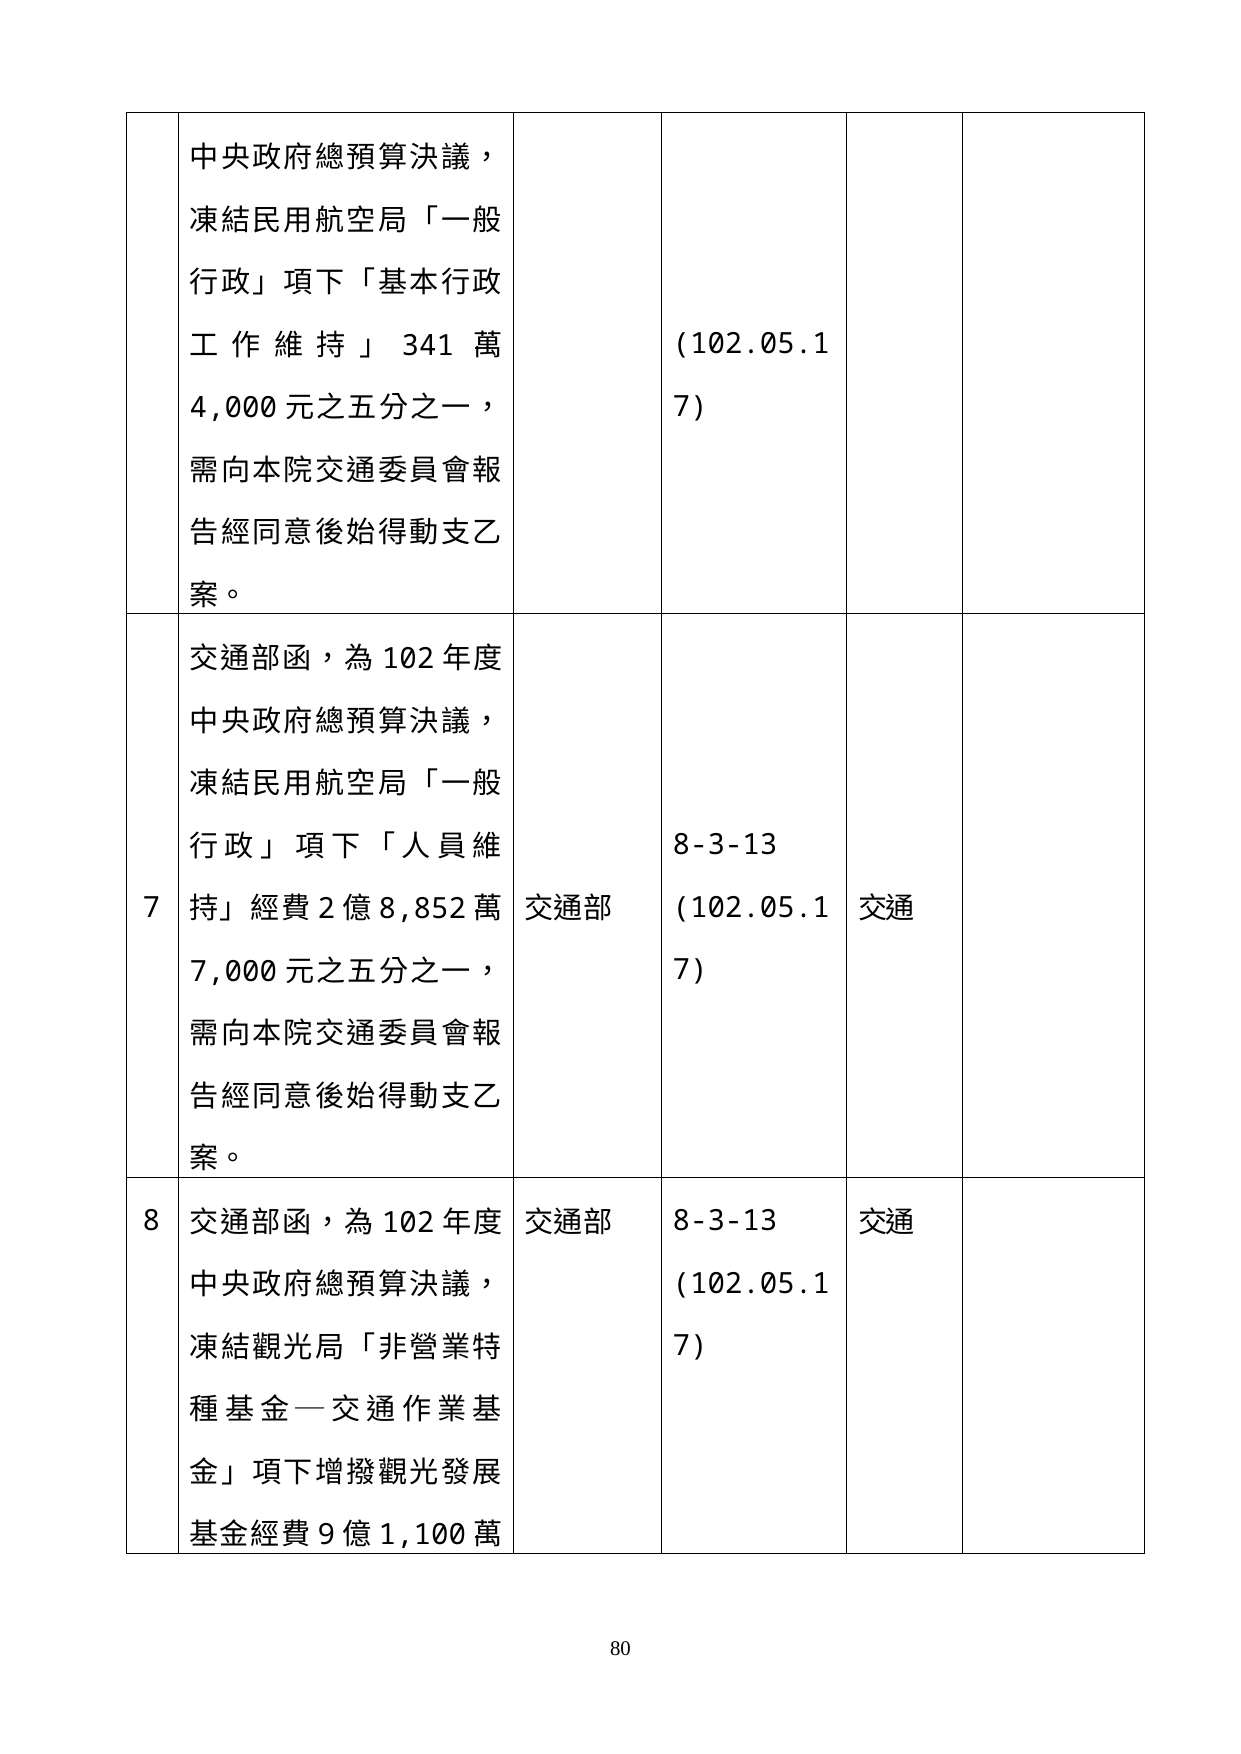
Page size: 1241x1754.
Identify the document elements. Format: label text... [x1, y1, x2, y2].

table_cell (102.05.17) [662, 113, 846, 613]
table_cell [127, 113, 178, 613]
table_cell [963, 113, 1144, 613]
table_cell [963, 1178, 1144, 1553]
table_cell 交通 [847, 1178, 962, 1553]
table_cell 交通部函，為102年度中央政府總預算決議，凍結觀光局「非營業特種基金─交通作業基金」項下增撥觀光發展基金經費9億1,100萬 [179, 1178, 513, 1553]
table_cell 交通部 [514, 614, 661, 1177]
table_cell [847, 113, 962, 613]
table_cell 中央政府總預算決議，凍結民用航空局「一般行政」項下「基本行政工作維持」341萬4,000元之五分之一，需向本院交通委員會報告經同意後始得動支乙案。 [179, 113, 513, 613]
table_cell [514, 113, 661, 613]
table_cell 8-3-13 (102.05.17) [662, 614, 846, 1177]
table_cell 交通部函，為102年度中央政府總預算決議，凍結民用航空局「一般行政」項下「人員維持」經費2億8,852萬7,000元之五分之一，需向本院交通委員會報告經同意後始得動支乙案。 [179, 614, 513, 1177]
table_cell 8-3-13 (102.05.17) [662, 1178, 846, 1553]
table_cell 交通 [847, 614, 962, 1177]
table_cell [963, 614, 1144, 1177]
table_cell 8 [127, 1178, 178, 1553]
table_cell 交通部 [514, 1178, 661, 1553]
table_cell 7 [127, 614, 178, 1177]
